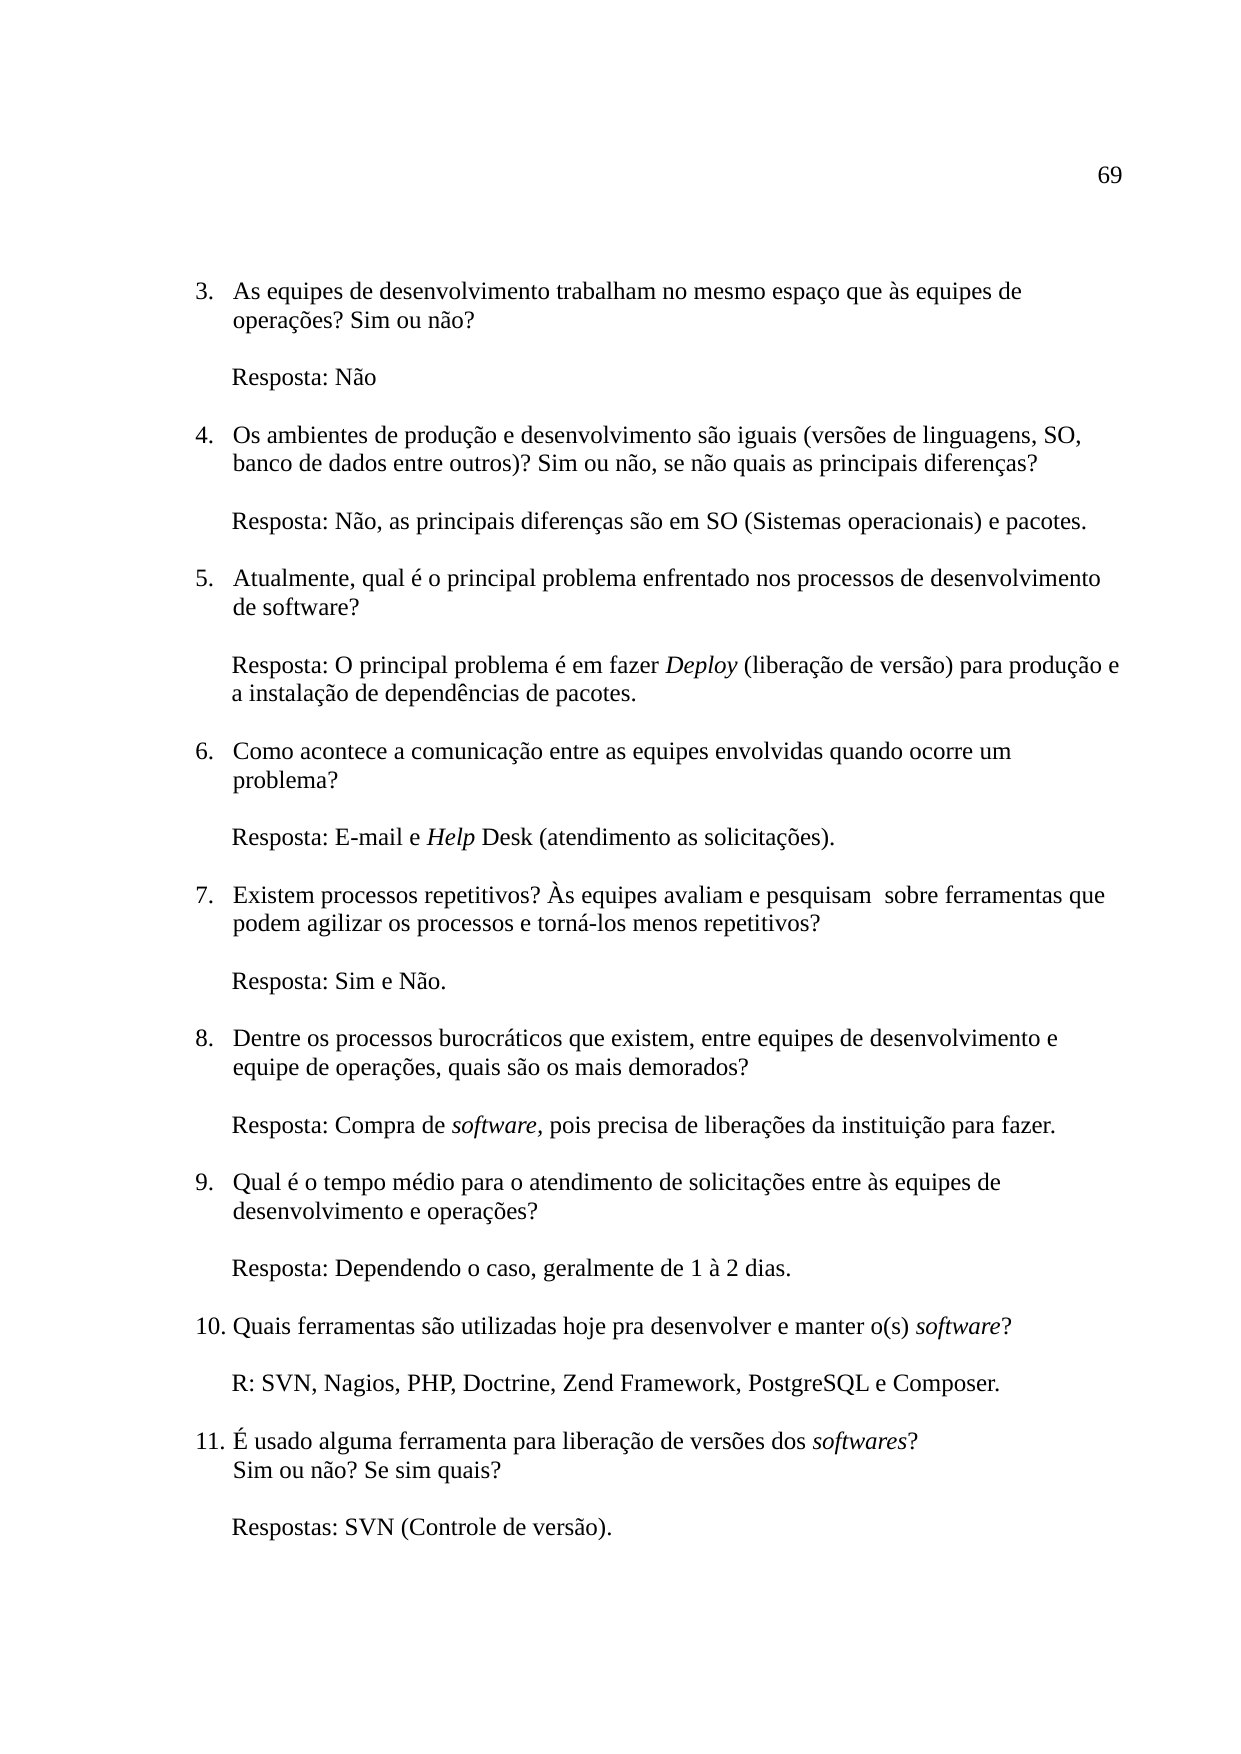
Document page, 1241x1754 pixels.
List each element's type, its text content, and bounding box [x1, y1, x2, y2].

text a instalação de dependências de pacotes. [158, 678, 1122, 707]
text Resposta: Compra de software, pois precisa de liberações da instituição para fazer. [158, 1110, 1122, 1138]
list Como acontece a comunicação entre as equipes envolvidas quando ocorre um problema? [195, 736, 1122, 793]
text Resposta: Sim e Não. [158, 966, 1122, 995]
list Os ambientes de produção e desenvolvimento são iguais (versões de linguagens, SO, banco de dados entre outros)? Sim ou não, se não quais as principais diferenças? [195, 420, 1122, 477]
text Resposta: Dependendo o caso, geralmente de 1 à 2 dias. [158, 1253, 1122, 1282]
list Existem processos repetitivos? Às equipes avaliam e pesquisam sobre ferramentas que podem agilizar os processos e torná-los menos repetitivos? [195, 880, 1122, 937]
text R: SVN, Nagios, PHP, Doctrine, Zend Framework, PostgreSQL e Composer. [158, 1368, 1122, 1397]
text Resposta: E-mail e Help Desk (atendimento as solicitações). [158, 822, 1122, 851]
text Resposta: O principal problema é em fazer Deploy (liberação de versão) para produção e [158, 650, 1122, 678]
text Resposta: Não, as principais diferenças são em SO (Sistemas operacionais) e pacotes. [158, 506, 1122, 535]
list Dentre os processos burocráticos que existem, entre equipes de desenvolvimento e equipe de operações, quais são os mais demorados? [195, 1023, 1122, 1081]
list Quais ferramentas são utilizadas hoje pra desenvolver e manter o(s) software? [195, 1311, 1122, 1340]
list Sim ou não? Se sim quais? [195, 1455, 1122, 1483]
list Atualmente, qual é o principal problema enfrentado nos processos de desenvolvimento de software? [195, 563, 1122, 621]
text Resposta: Não [158, 362, 1122, 391]
list Qual é o tempo médio para o atendimento de solicitações entre às equipes de desenvolvimento e operações? [195, 1167, 1122, 1225]
text Respostas: SVN (Controle de versão). [158, 1512, 1122, 1541]
list As equipes de desenvolvimento trabalham no mesmo espaço que às equipes de operações? Sim ou não? [195, 276, 1122, 333]
list É usado alguma ferramenta para liberação de versões dos softwares? [195, 1426, 1122, 1455]
